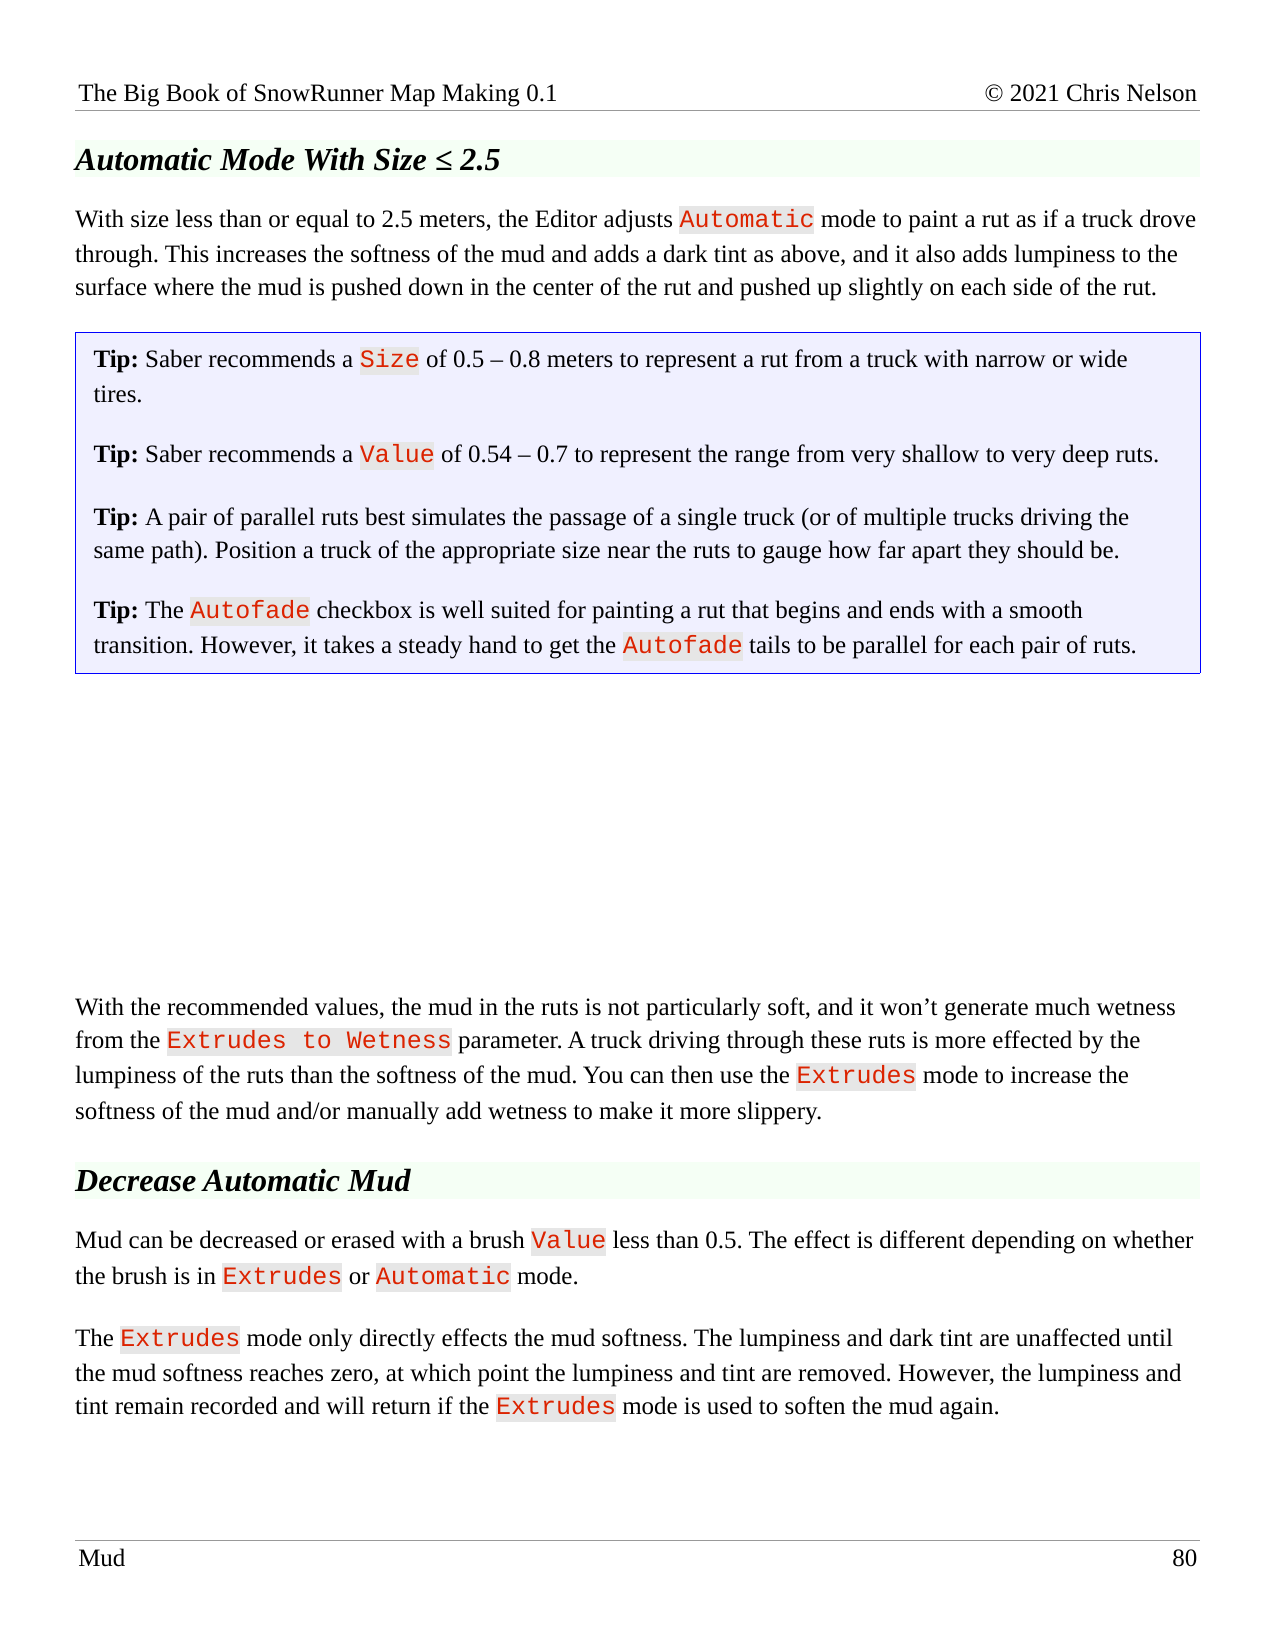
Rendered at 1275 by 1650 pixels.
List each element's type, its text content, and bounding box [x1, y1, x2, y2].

text The Extrudes mode only directly effects the mud softness. The lumpiness and dark tint are unaffected until the mud softness reaches zero, at which point the lumpiness and tint are removed. However, the lumpiness and tint remain recorded and will return if the Extrudes mode is used to soften the mud again. [75, 1323, 1200, 1422]
list The Autofade checkbox is well suited for painting a rut that begins and ends with a smooth transition. However, it takes a steady hand to get the Autofade tails to be parallel for each pair of ruts. [76, 582, 1200, 673]
list Saber recommends a Value of 0.54 – 0.7 to represent the range from very shallow to very deep ruts. [76, 427, 1200, 470]
list Saber recommends a Size of 0.5 – 0.8 meters to represent a rut from a truck with narrow or wide tires. [76, 333, 1200, 408]
text With size less than or equal to 2.5 meters, the Editor adjusts Automatic mode to paint a rut as if a truck drove through. This increases the softness of the mud and adds a dark tint as above, and it also adds lumpiness to the surface where the mud is pushed down in the center of the rut and pushed up slightly on each side of the rut. [75, 204, 1200, 301]
text With the recommended values, the mud in the ruts is not particularly soft, and it won’t generate much wetness from the Extrudes to Wetness parameter. A truck driving through these ruts is more effected by the lumpiness of the ruts than the softness of the mud. You can then use the Extrudes mode to increase the softness of the mud and/or manually add wetness to make it more slippery. [75, 992, 1200, 1124]
text Mud can be decreased or erased with a brush Value less than 0.5. The effect is different depending on whether the brush is in Extrudes or Automatic mode. [75, 1226, 1200, 1292]
subtitle Decrease Automatic Mud [75, 1162, 1200, 1199]
subtitle Automatic Mode With Size ≤ 2.5 [75, 140, 1200, 177]
list A pair of parallel ruts best simulates the passage of a single truck (or of multiple trucks driving the same path). Position a truck of the appropriate size near the ruts to gauge how far apart they should be. [76, 489, 1200, 563]
